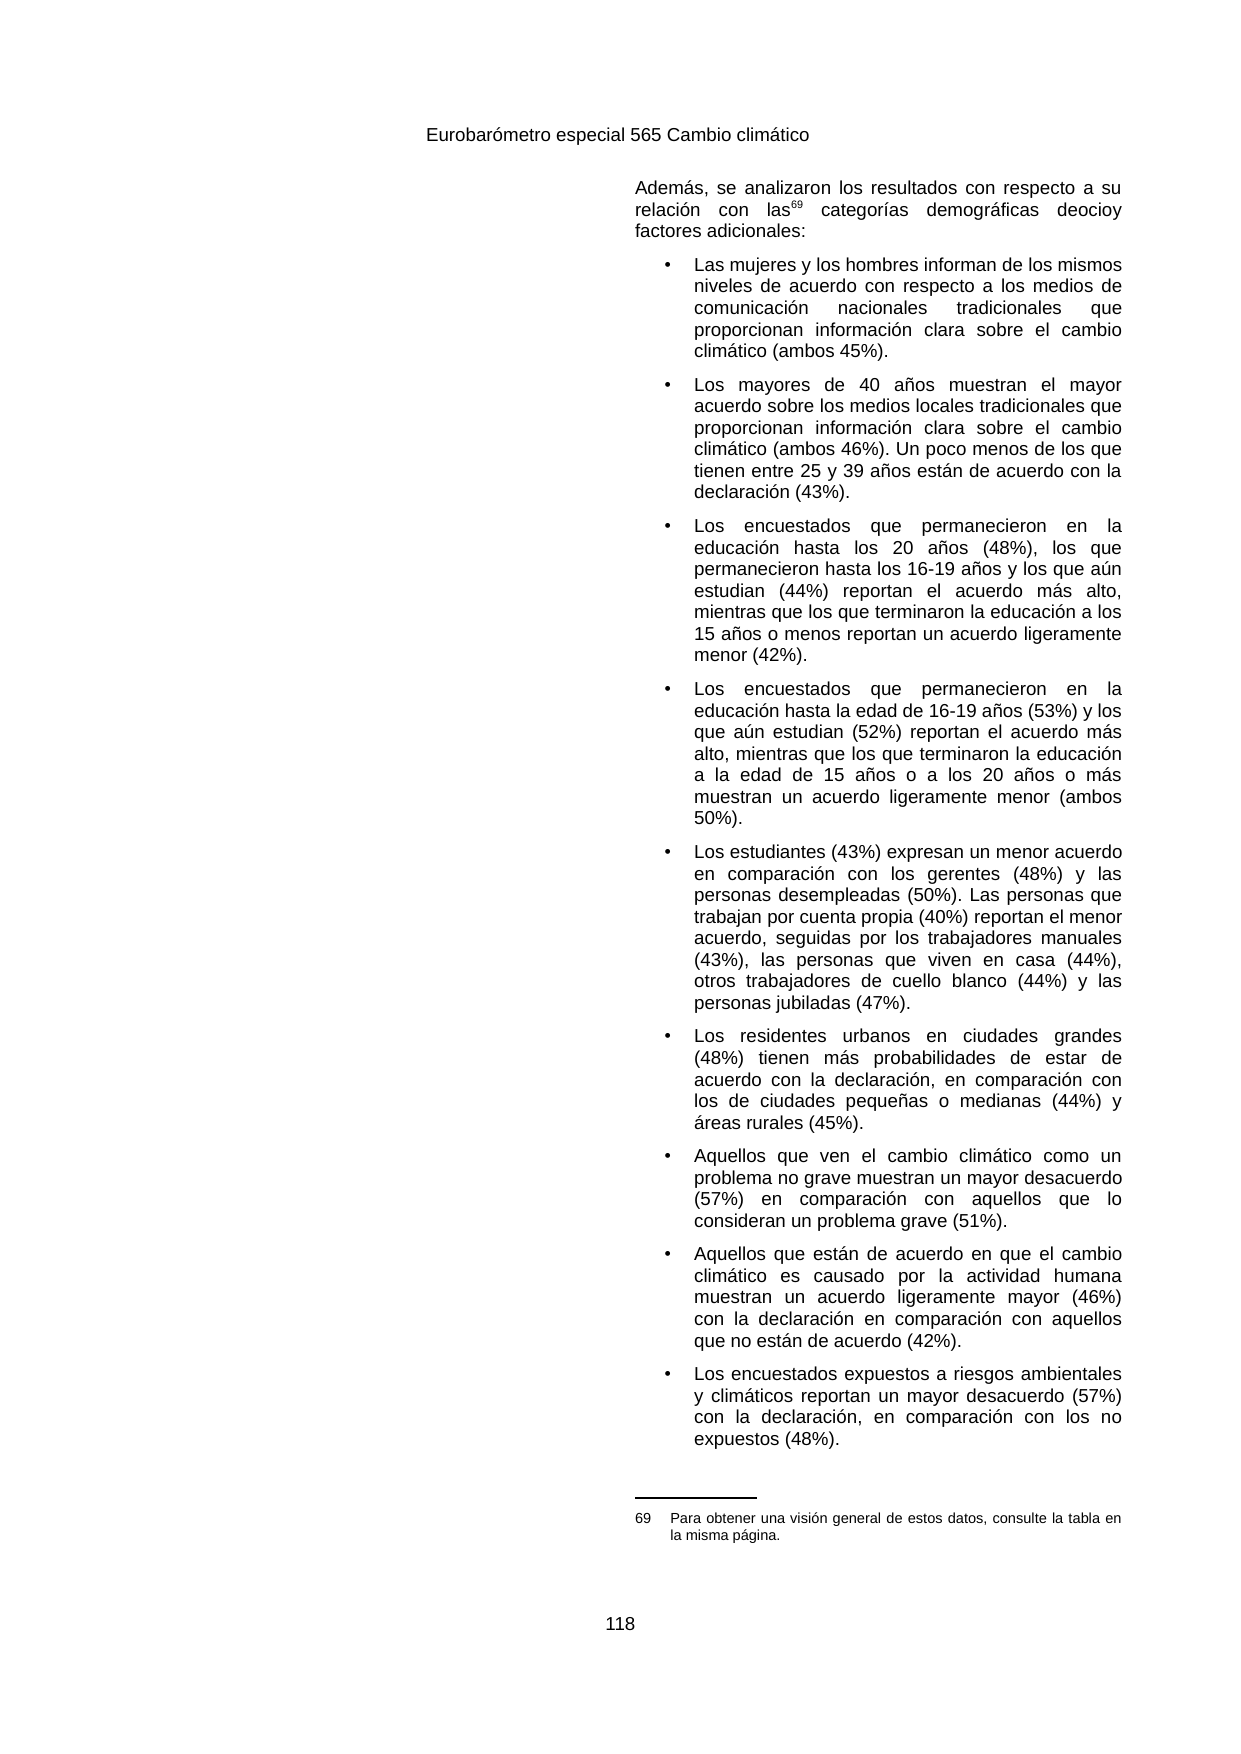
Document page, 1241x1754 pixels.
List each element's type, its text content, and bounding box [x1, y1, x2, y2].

list Aquellos que están de acuerdo en que el cambio climático es causado por la actividad humana muestran un acuerdo ligeramente mayor (46%) con la declaración en comparación con aquellos que no están de acuerdo (42%). [664, 1243, 1122, 1351]
list Los encuestados que permanecieron en la educación hasta la edad de 16-19 años (53%) y los que aún estudian (52%) reportan el acuerdo más alto, mientras que los que terminaron la educación a la edad de 15 años o a los 20 años o más muestran un acuerdo ligeramente menor (ambos 50%). [664, 678, 1122, 829]
text Para obtener una visión general de estos datos, consulte la tabla en la misma página. [635, 1510, 1122, 1543]
list Aquellos que ven el cambio climático como un problema no grave muestran un mayor desacuerdo (57%) en comparación con aquellos que lo consideran un problema grave (51%). [664, 1145, 1122, 1231]
list Los estudiantes (43%) expresan un menor acuerdo en comparación con los gerentes (48%) y las personas desempleadas (50%). Las personas que trabajan por cuenta propia (40%) reportan el menor acuerdo, seguidas por los trabajadores manuales (43%), las personas que viven en casa (44%), otros trabajadores de cuello blanco (44%) y las personas jubiladas (47%). [664, 841, 1122, 1013]
list Los mayores de 40 años muestran el mayor acuerdo sobre los medios locales tradicionales que proporcionan información clara sobre el cambio climático (ambos 46%). Un poco menos de los que tienen entre 25 y 39 años están de acuerdo con la declaración (43%). [664, 373, 1122, 503]
list Los encuestados expuestos a riesgos ambientales y climáticos reportan un mayor desacuerdo (57%) con la declaración, en comparación con los no expuestos (48%). [664, 1363, 1122, 1449]
list Las mujeres y los hombres informan de los mismos niveles de acuerdo con respecto a los medios de comunicación nacionales tradicionales que proporcionan información clara sobre el cambio climático (ambos 45%). [664, 254, 1122, 362]
list Los residentes urbanos en ciudades grandes (48%) tienen más probabilidades de estar de acuerdo con la declaración, en comparación con los de ciudades pequeñas o medianas (44%) y áreas rurales (45%). [664, 1025, 1122, 1133]
list Los encuestados que permanecieron en la educación hasta los 20 años (48%), los que permanecieron hasta los 16-19 años y los que aún estudian (44%) reportan el acuerdo más alto, mientras que los que terminaron la educación a los 15 años o menos reportan un acuerdo ligeramente menor (42%). [664, 515, 1122, 666]
text Además, se analizaron los resultados con respecto a su relación con las categorías demográficas deocioy factores adicionales: [635, 177, 1122, 242]
